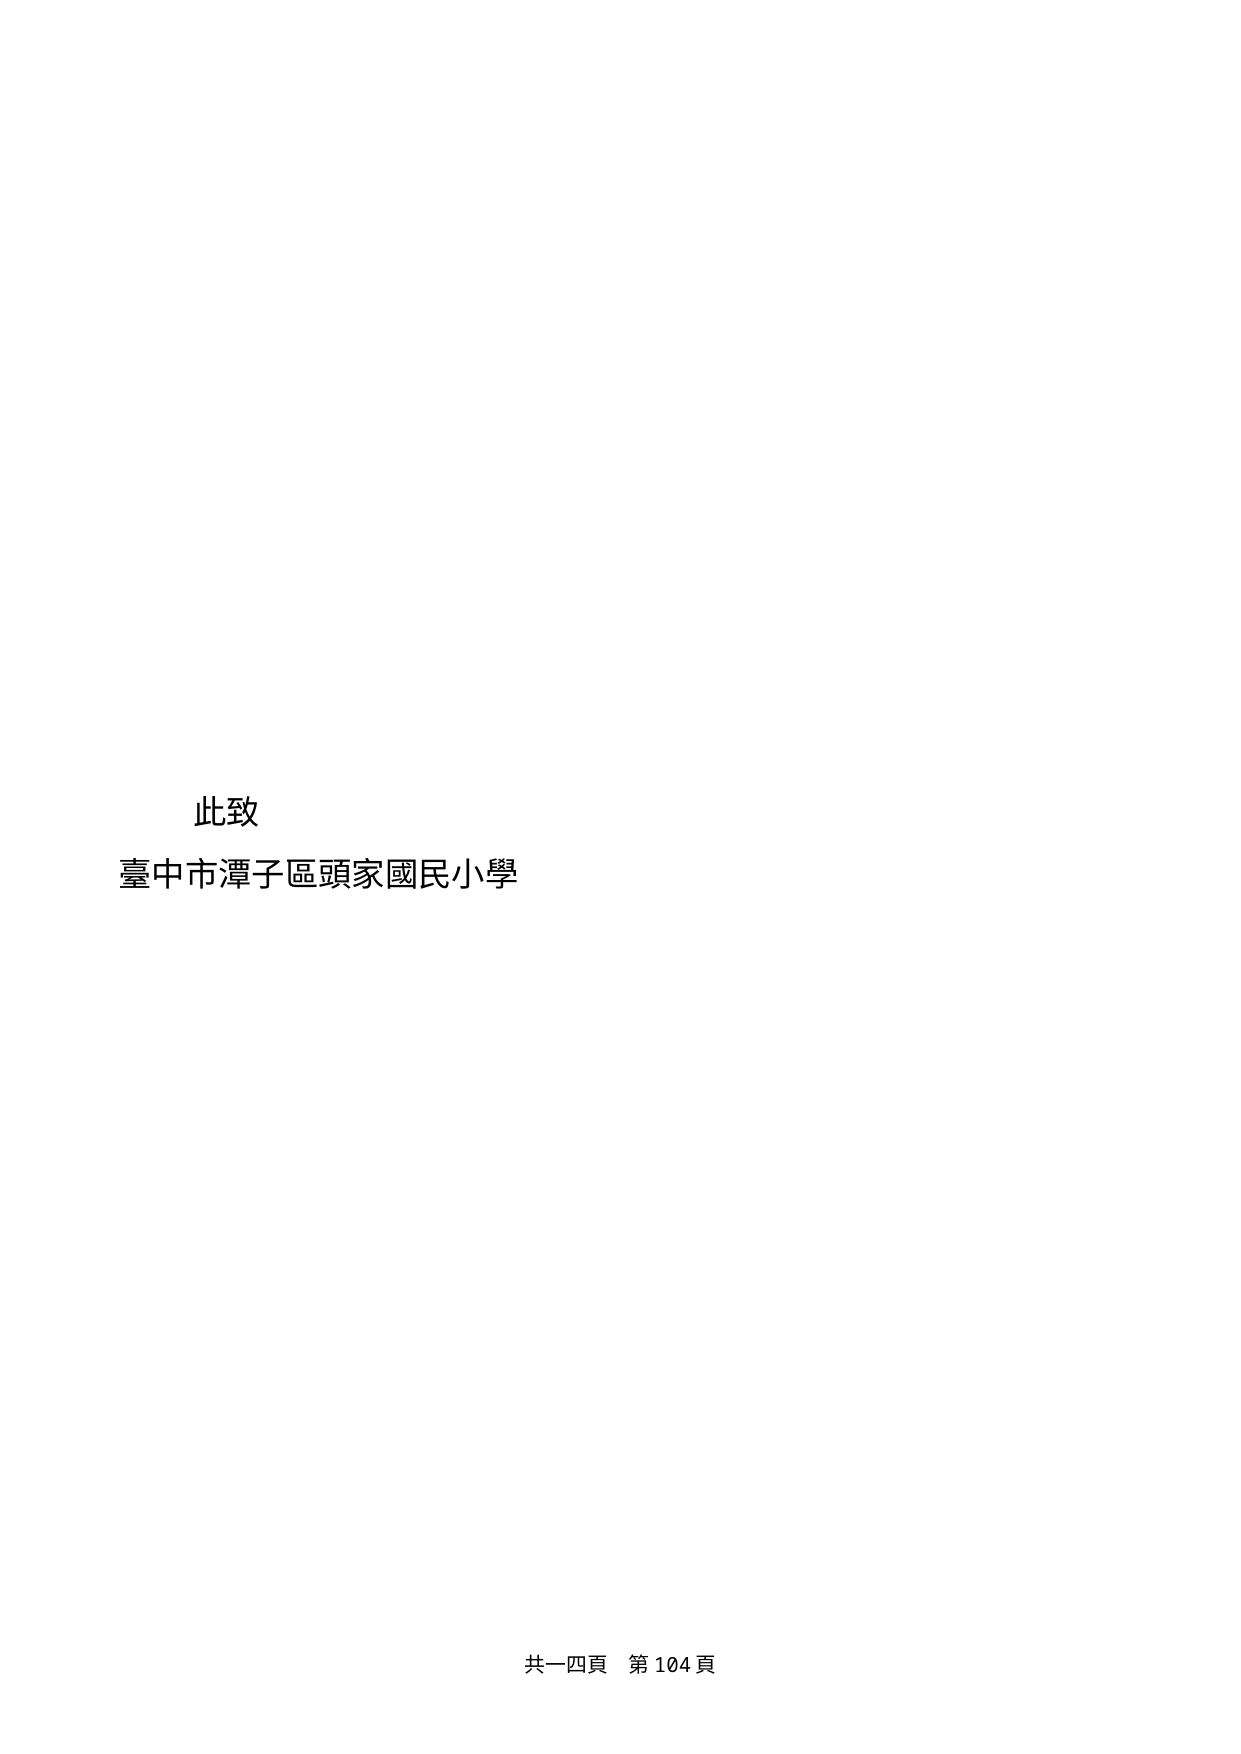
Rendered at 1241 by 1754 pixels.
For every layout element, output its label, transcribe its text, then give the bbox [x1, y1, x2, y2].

text 臺中市潭子區頭家國民小學 [118, 831, 1122, 893]
text 此致 [118, 768, 1122, 831]
